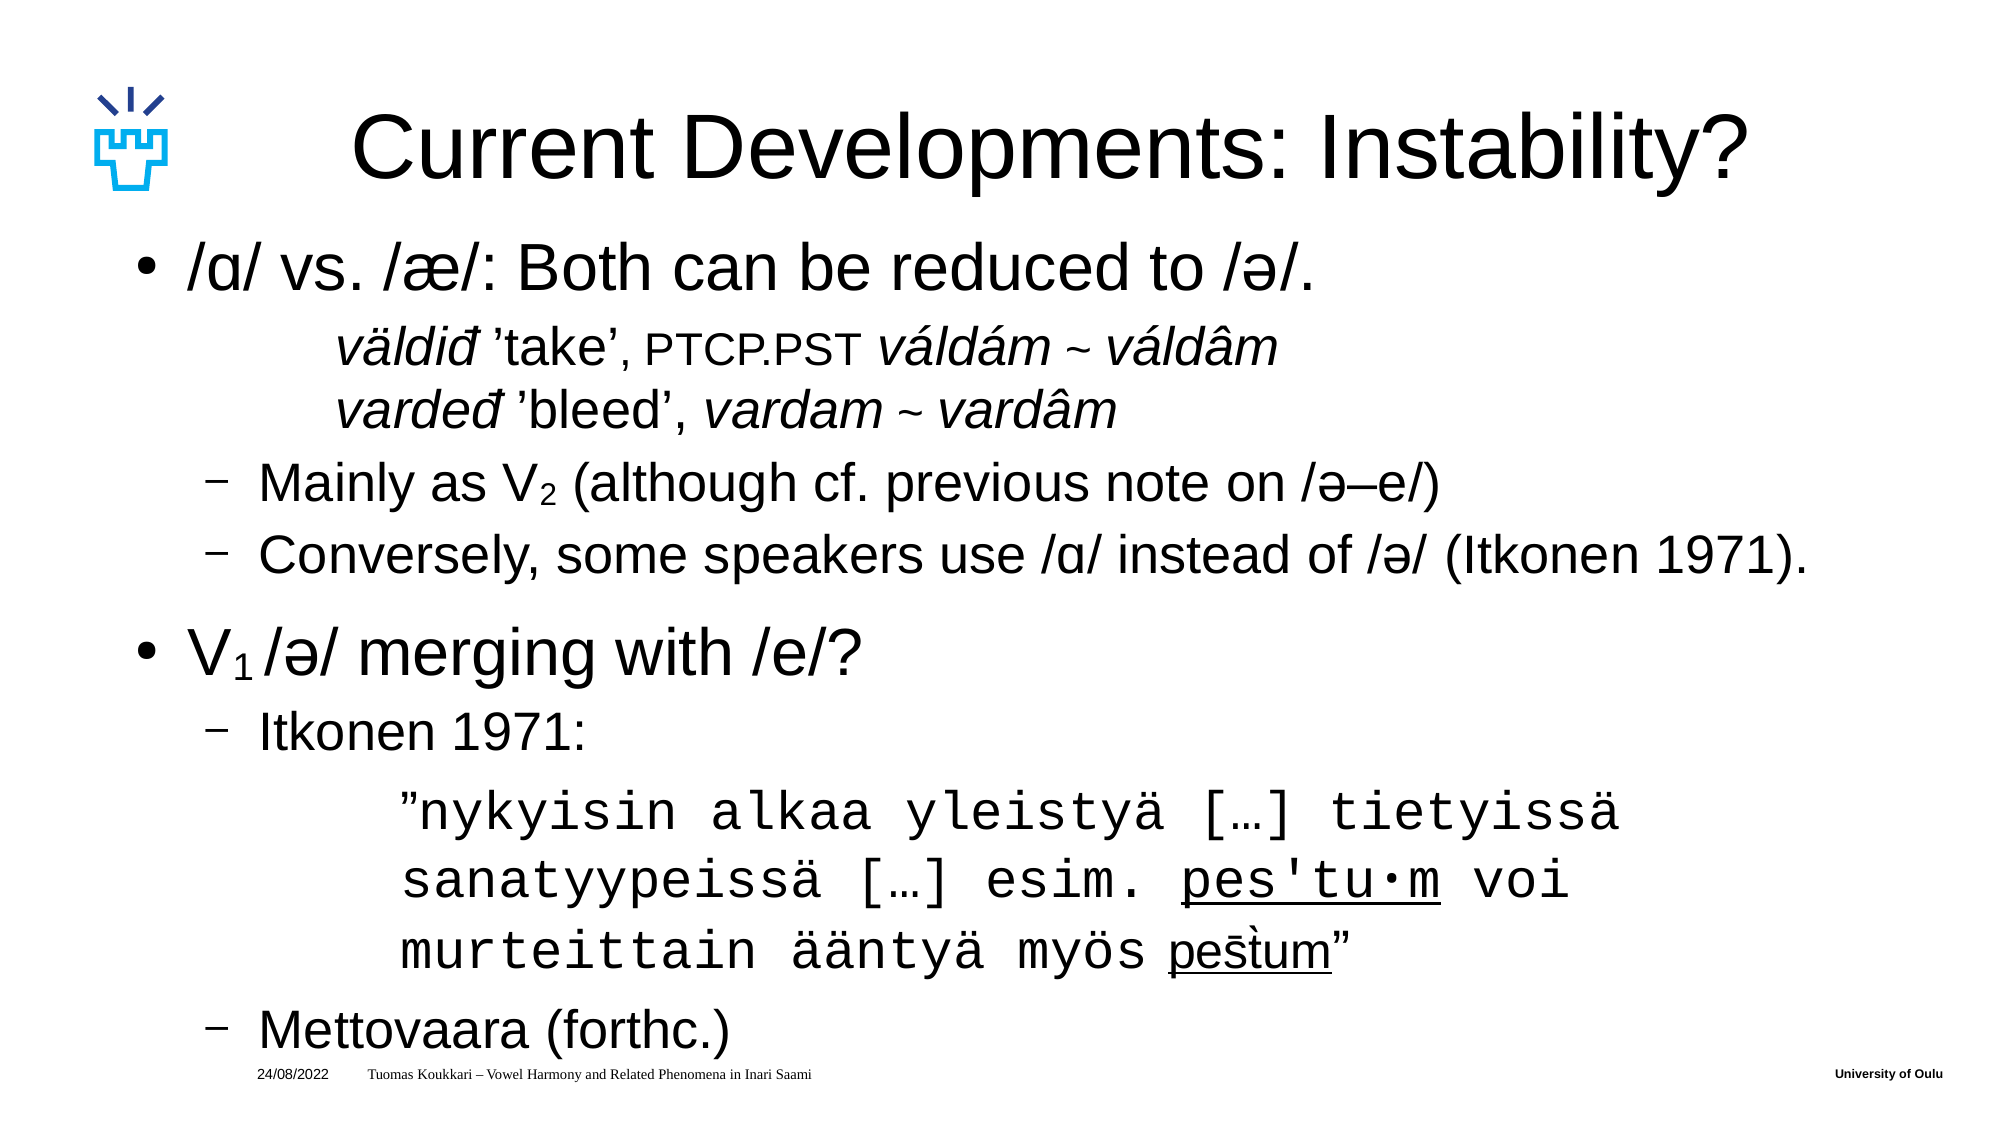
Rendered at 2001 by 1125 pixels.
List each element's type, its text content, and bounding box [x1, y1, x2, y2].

list /ɑ/ vs. /æ/: Both can be reduced to /ə/. väldiđ ’take’, PTCP.PST váldám ~ váldâm vardeđ ’bleed’, vardam ~ vardâm Mainly as V2 (although cf. previous note on /ə–e/) Conversely, some speakers use /ɑ/ instead of /ə/ (Itkonen 1971). V1 /ə/ merging with /e/? Itkonen 1971: ”nykyisin alkaa yleistyä […] tietyissä sanatyypeissä […] esim. pes'tuꞏm voi murteittain ääntyä myös pes̄t̀um” Mettovaara (forthc.) [117, 230, 1950, 1087]
title Current Developments: Instability? [169, 44, 1959, 250]
